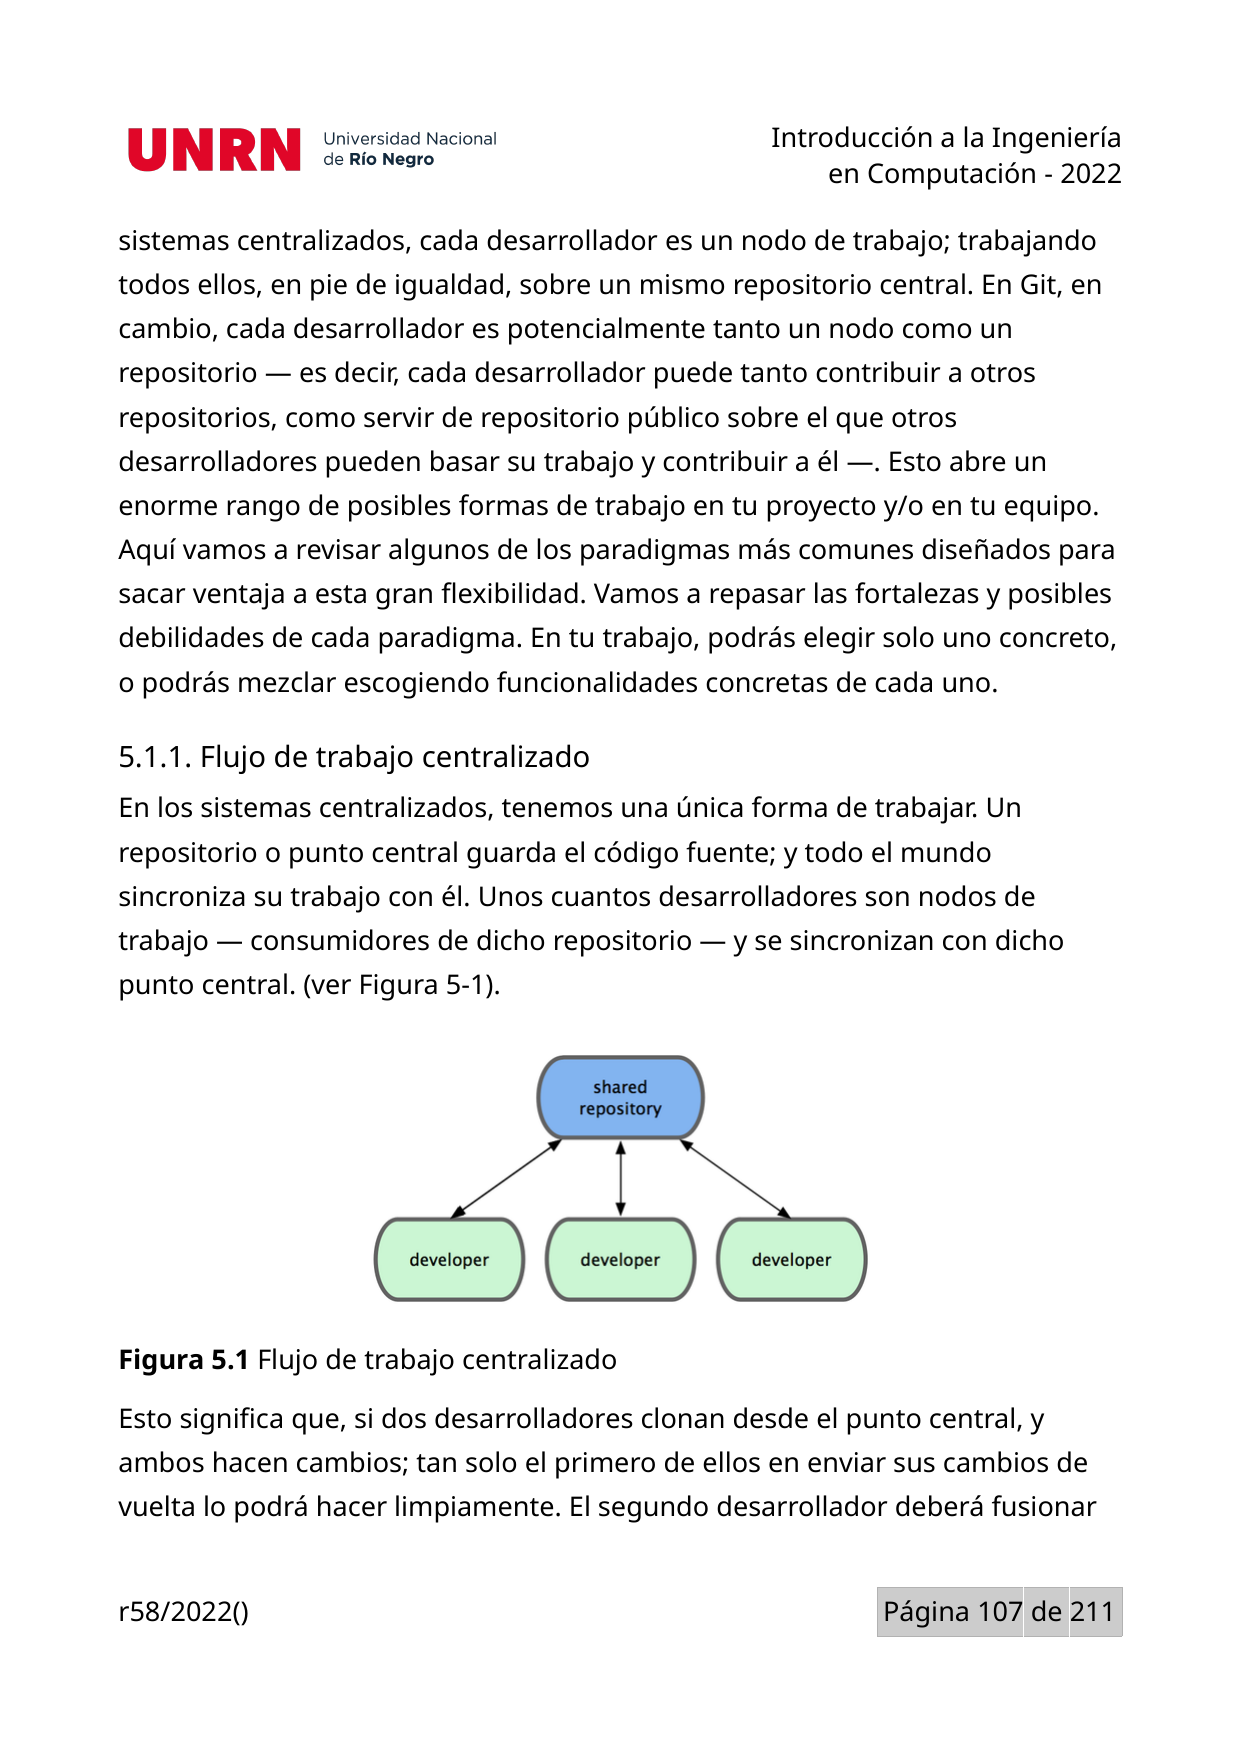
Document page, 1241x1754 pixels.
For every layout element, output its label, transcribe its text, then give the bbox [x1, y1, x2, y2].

picture [370, 1053, 870, 1304]
text En los sistemas centralizados, tenemos una única forma de trabajar. Un repositorio o punto central guarda el código fuente; y todo el mundo sincroniza su trabajo con él. Unos cuantos desarrolladores son nodos de trabajo — consumidores de dicho repositorio — y se sincronizan con dicho punto central. (ver Figura 5-1). [118, 789, 1122, 1002]
subtitle 5.1.1. Flujo de trabajo centralizado [118, 736, 1122, 776]
picture [118, 118, 505, 180]
text Esto significa que, si dos desarrolladores clonan desde el punto central, y ambos hacen cambios; tan solo el primero de ellos en enviar sus cambios de vuelta lo podrá hacer limpiamente. El segundo desarrollador deberá fusionar [118, 1399, 1122, 1524]
text sistemas centralizados, cada desarrollador es un nodo de trabajo; trabajando todos ellos, en pie de igualdad, sobre un mismo repositorio central. En Git, en cambio, cada desarrollador es potencialmente tanto un nodo como un repositorio — es decir, cada desarrollador puede tanto contribuir a otros repositorios, como servir de repositorio público sobre el que otros desarrolladores pueden basar su trabajo y contribuir a él —. Esto abre un enorme rango de posibles formas de trabajo en tu proyecto y/o en tu equipo. Aquí vamos a revisar algunos de los paradigmas más comunes diseñados para sacar ventaja a esta gran flexibilidad. Vamos a repasar las fortalezas y posibles debilidades de cada paradigma. En tu trabajo, podrás elegir solo uno concreto, o podrás mezclar escogiendo funcionalidades concretas de cada uno. [118, 221, 1122, 700]
text Figura 5.1 Flujo de trabajo centralizado [118, 1024, 1122, 1377]
